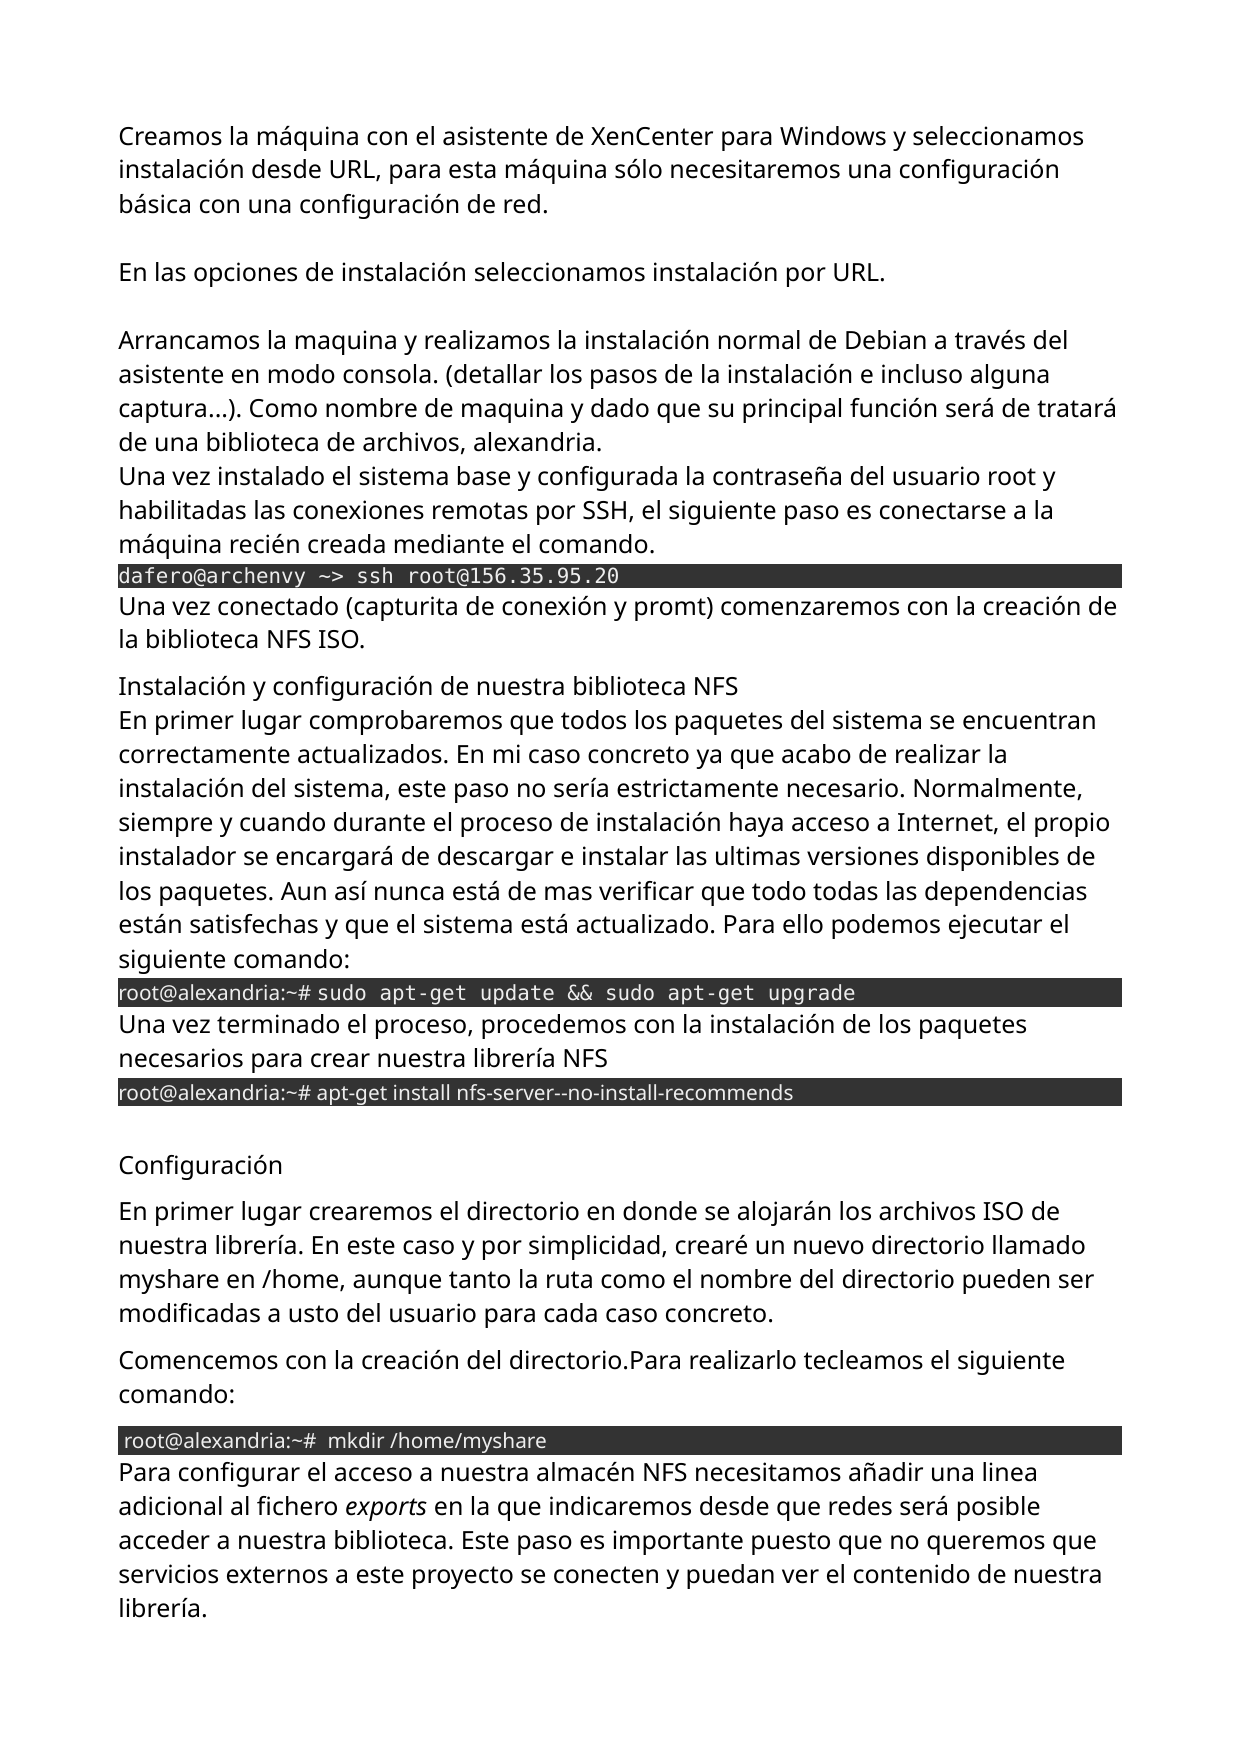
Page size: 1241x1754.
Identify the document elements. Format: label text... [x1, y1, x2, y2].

text Una vez instalado el sistema base y configurada la contraseña del usuario root y habilitadas las conexiones remotas por SSH, el siguiente paso es conectarse a la máquina recién creada mediante el comando. [118, 459, 1122, 561]
text Para configurar el acceso a nuestra almacén NFS necesitamos añadir una linea adicional al fichero exports en la que indicaremos desde que redes será posible acceder a nuestra biblioteca. Este paso es importante puesto que no queremos que servicios externos a este proyecto se conecten y puedan ver el contenido de nuestra librería. [118, 1455, 1122, 1625]
text dafero@archenvy ~> ssh root@156.35.95.20 [118, 564, 1122, 588]
text Una vez terminado el proceso, procedemos con la instalación de los paquetes necesarios para crear nuestra librería NFS [118, 1007, 1122, 1075]
text En las opciones de instalación seleccionamos instalación por URL. [118, 254, 1122, 288]
text root@alexandria:~# mkdir /home/myshare [118, 1426, 1122, 1455]
text Configuración [118, 1147, 1122, 1181]
text En primer lugar comprobaremos que todos los paquetes del sistema se encuentran correctamente actualizados. En mi caso concreto ya que acabo de realizar la instalación del sistema, este paso no sería estrictamente necesario. Normalmente, siempre y cuando durante el proceso de instalación haya acceso a Internet, el propio instalador se encargará de descargar e instalar las ultimas versiones disponibles de los paquetes. Aun así nunca está de mas verificar que todo todas las dependencias están satisfechas y que el sistema está actualizado. Para ello podemos ejecutar el siguiente comando: [118, 703, 1122, 975]
text root@alexandria:~# sudo apt-get update && sudo apt-get upgrade [118, 978, 1122, 1007]
text Instalación y configuración de nuestra biblioteca NFS [118, 669, 1122, 703]
text Arrancamos la maquina y realizamos la instalación normal de Debian a través del asistente en modo consola. (detallar los pasos de la instalación e incluso alguna captura...). Como nombre de maquina y dado que su principal función será de tratará de una biblioteca de archivos, alexandria. [118, 322, 1122, 459]
text En primer lugar crearemos el directorio en donde se alojarán los archivos ISO de nuestra librería. En este caso y por simplicidad, crearé un nuevo directorio llamado myshare en /home, aunque tanto la ruta como el nombre del directorio pueden ser modificadas a usto del usuario para cada caso concreto. [118, 1194, 1122, 1330]
text Comencemos con la creación del directorio.Para realizarlo tecleamos el siguiente comando: [118, 1343, 1122, 1411]
text Una vez conectado (capturita de conexión y promt) comenzaremos con la creación de la biblioteca NFS ISO. [118, 588, 1122, 656]
text Creamos la máquina con el asistente de XenCenter para Windows y seleccionamos instalación desde URL, para esta máquina sólo necesitaremos una configuración básica con una configuración de red. [118, 118, 1122, 220]
text root@alexandria:~# apt-get install nfs-server--no-install-recommends [118, 1078, 1122, 1106]
